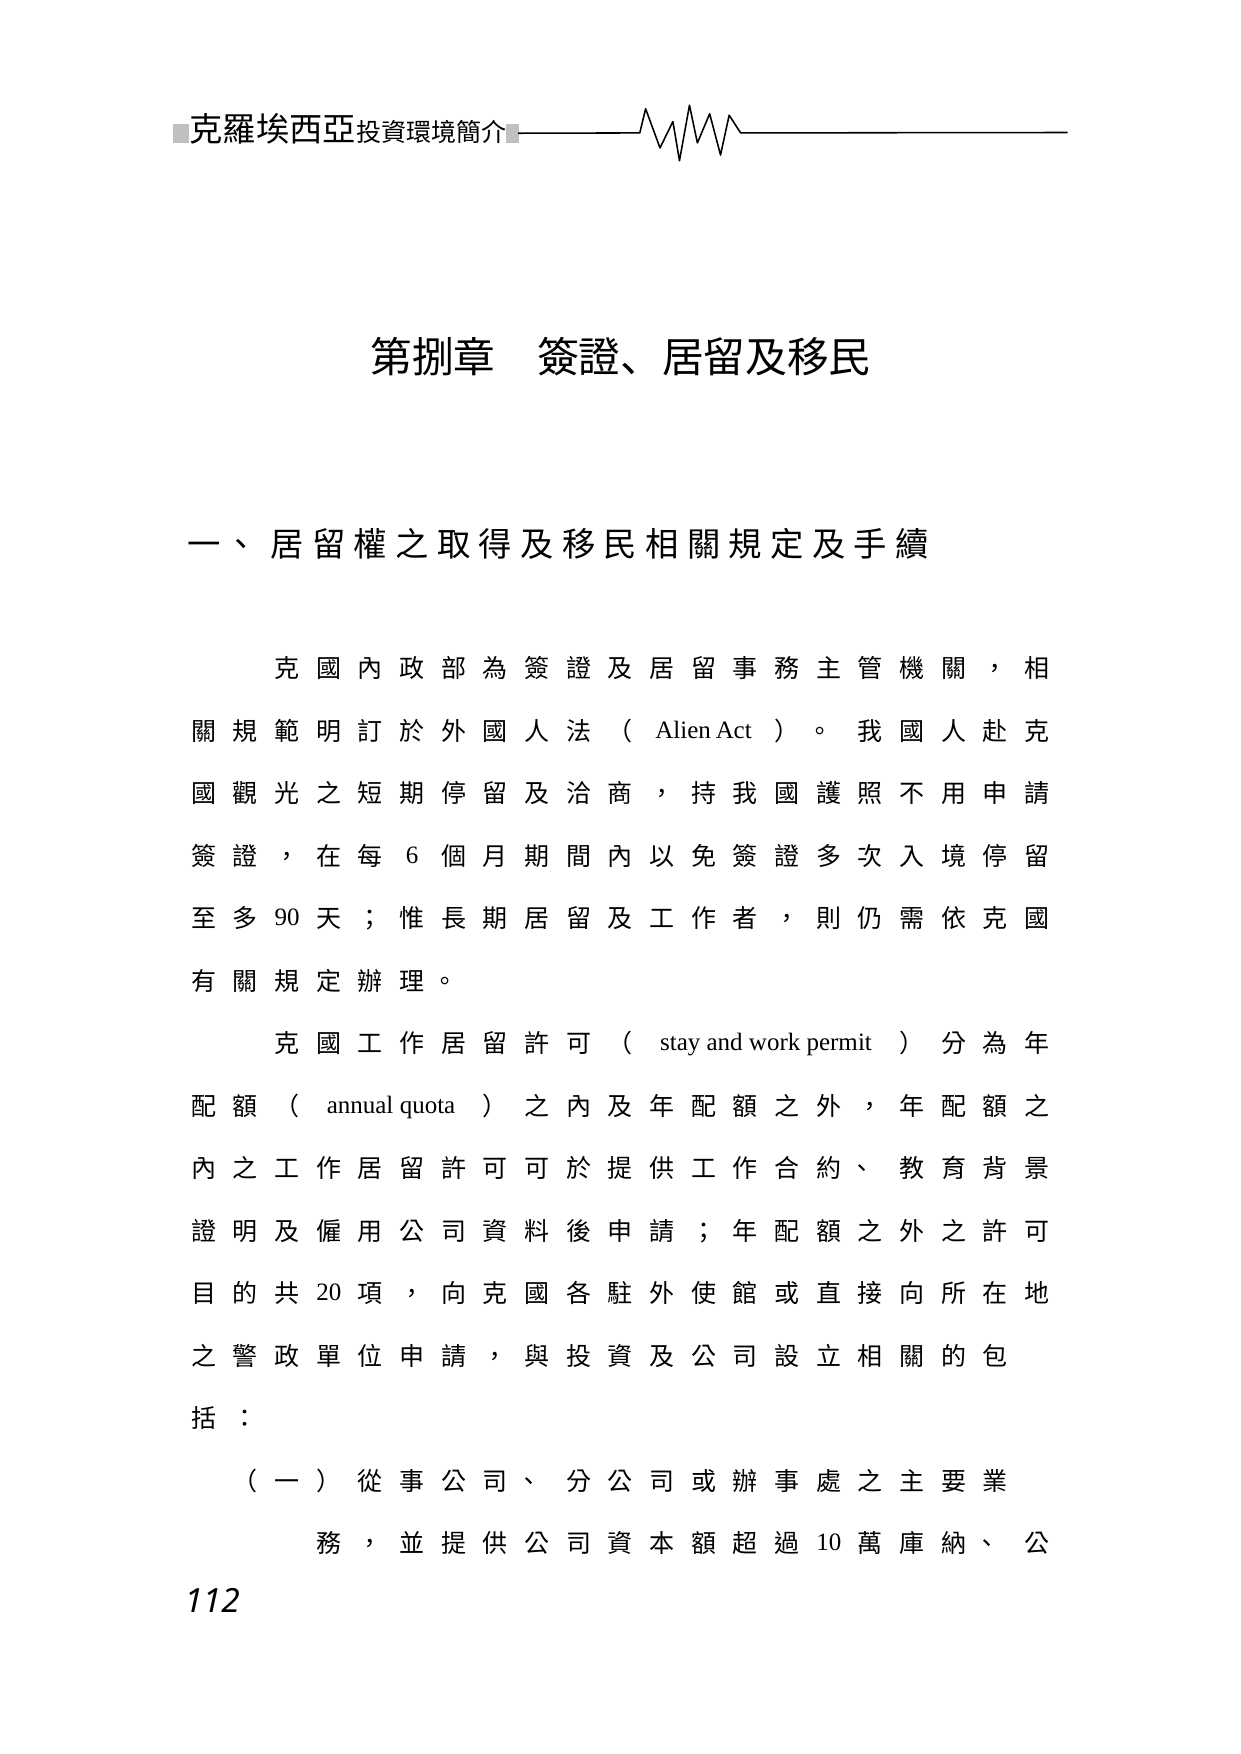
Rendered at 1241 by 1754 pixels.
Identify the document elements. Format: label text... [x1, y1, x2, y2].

text 一、居留權之取得及移民相關規定及手續 [183, 500, 1058, 563]
text 克國工作居留許可（stay and work permit）分為年配額（annual quota）之內及年配額之外，年配額之內之工作居留許可可於提供工作合約、教育背景證明及僱用公司資料後申請；年配額之外之許可目的共20項，向克國各駐外使館或直接向所在地之警政單位申請，與投資及公司設立相關的包括： [183, 1000, 1058, 1438]
text 克國內政部為簽證及居留事務主管機關，相關規範明訂於外國人法（Alien Act）。我國人赴克國觀光之短期停留及洽商，持我國護照不用申請簽證，在每6個月期間內以免簽證多次入境停留至多90天；惟長期居留及工作者，則仍需依克國有關規定辦理。 [183, 625, 1058, 1000]
text （一）從事公司、分公司或辦事處之主要業務，並提供公司資本額超過10萬庫納、公 [207, 1438, 1058, 1563]
text 第捌章 簽證、居留及移民 [183, 313, 1058, 375]
